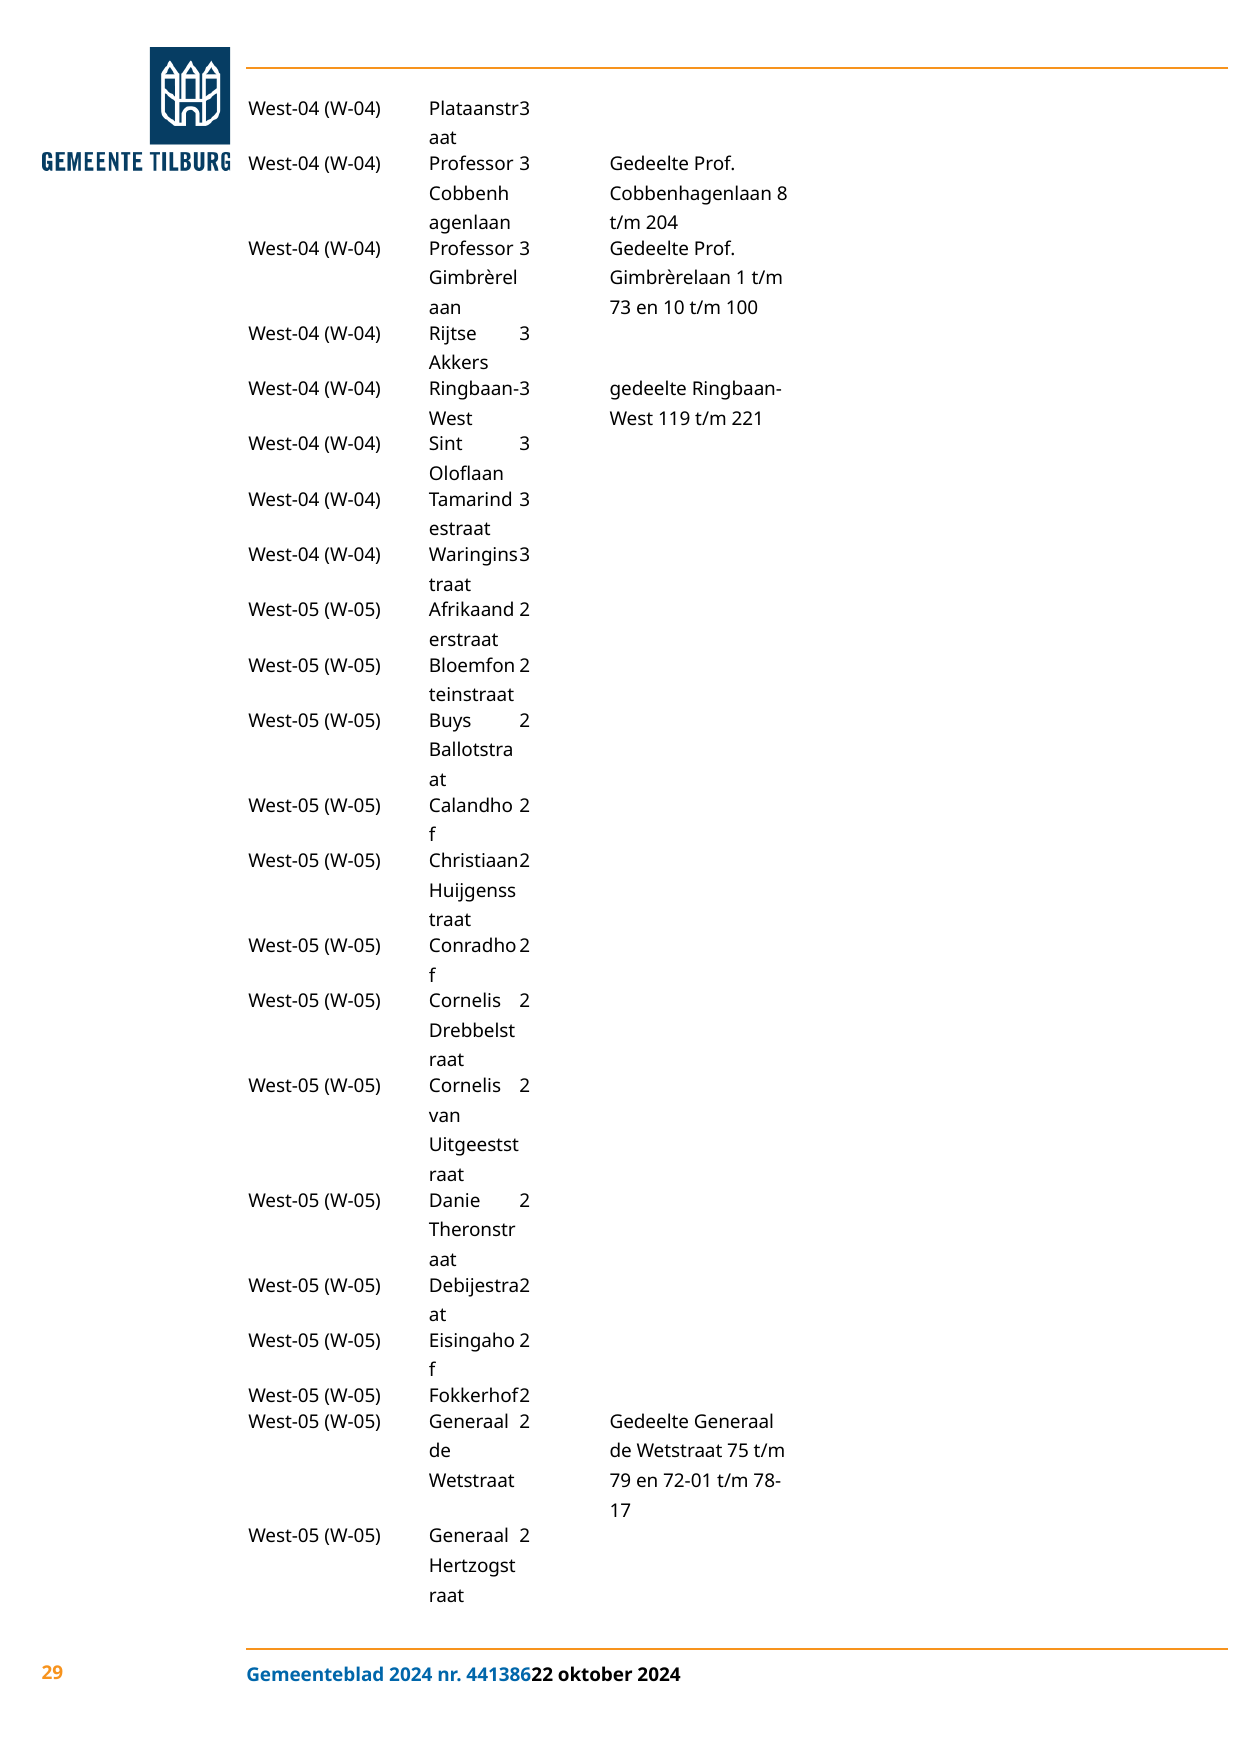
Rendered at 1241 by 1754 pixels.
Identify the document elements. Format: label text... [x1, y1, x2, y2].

table_cell 2 [519, 652, 609, 707]
table_cell Generaal Hertzogstraat [429, 1523, 519, 1607]
table_cell 3 [519, 95, 609, 150]
table_cell [609, 1073, 790, 1187]
table_cell gedeelte Ringbaan-West 119 t/m 221 [609, 375, 790, 431]
table_cell [609, 707, 790, 792]
table_cell West-04 (W-04) [248, 320, 429, 375]
table_cell 2 [519, 792, 609, 847]
table_cell West-05 (W-05) [248, 932, 429, 987]
table_cell Waringinstraat [429, 541, 519, 596]
table_cell [609, 1383, 790, 1408]
table_cell Bloemfonteinstraat [429, 652, 519, 707]
table_cell [609, 95, 790, 150]
table_cell Tamarindestraat [429, 486, 519, 541]
table_cell [609, 320, 790, 375]
table_cell West-04 (W-04) [248, 95, 429, 150]
table_cell 3 [519, 150, 609, 235]
table_cell Buys Ballotstraat [429, 707, 519, 792]
table_cell 2 [519, 932, 609, 987]
table_cell Danie Theronstraat [429, 1187, 519, 1272]
table_cell West-05 (W-05) [248, 847, 429, 932]
table_cell Afrikaanderstraat [429, 596, 519, 652]
table_cell 3 [519, 431, 609, 486]
table_cell 3 [519, 541, 609, 596]
table_cell 3 [519, 375, 609, 431]
table_cell West-05 (W-05) [248, 652, 429, 707]
table_cell Ringbaan-West [429, 375, 519, 431]
table_cell West-04 (W-04) [248, 486, 429, 541]
table_cell Rijtse Akkers [429, 320, 519, 375]
table_cell [609, 932, 790, 987]
table_cell West-04 (W-04) [248, 431, 429, 486]
table_cell West-05 (W-05) [248, 792, 429, 847]
table_cell Calandhof [429, 792, 519, 847]
table_cell [609, 596, 790, 652]
table_cell West-05 (W-05) [248, 1383, 429, 1408]
table_cell 2 [519, 1523, 609, 1607]
table_cell [609, 1327, 790, 1382]
table_cell West-05 (W-05) [248, 1272, 429, 1327]
table_cell Eisingahof [429, 1327, 519, 1382]
table_cell Gedeelte Prof. Gimbrèrelaan 1 t/m 73 en 10 t/m 100 [609, 235, 790, 320]
table_cell West-05 (W-05) [248, 707, 429, 792]
table_cell 2 [519, 1408, 609, 1523]
table_cell West-05 (W-05) [248, 988, 429, 1072]
table_cell 2 [519, 1272, 609, 1327]
table_cell [609, 1523, 790, 1607]
table_cell Fokkerhof [429, 1383, 519, 1408]
table_cell 2 [519, 988, 609, 1072]
table_cell Conradhof [429, 932, 519, 987]
table_cell Cornelis van Uitgeeststraat [429, 1073, 519, 1187]
table_cell West-04 (W-04) [248, 235, 429, 320]
table_cell [609, 1187, 790, 1272]
table_cell West-04 (W-04) [248, 541, 429, 596]
table_cell Professor Cobbenhagenlaan [429, 150, 519, 235]
table_cell Sint Oloflaan [429, 431, 519, 486]
table_cell 3 [519, 235, 609, 320]
table_cell 2 [519, 707, 609, 792]
table_cell [609, 847, 790, 932]
table_cell [609, 431, 790, 486]
table_cell West-05 (W-05) [248, 1187, 429, 1272]
table_cell Gedeelte Generaal de Wetstraat 75 t/m 79 en 72-01 t/m 78-17 [609, 1408, 790, 1523]
picture [41, 47, 231, 172]
table_cell [609, 652, 790, 707]
table_cell West-05 (W-05) [248, 1408, 429, 1523]
table_cell [609, 486, 790, 541]
table_cell West-05 (W-05) [248, 1523, 429, 1607]
table_cell West-05 (W-05) [248, 1327, 429, 1382]
table_cell 2 [519, 1073, 609, 1187]
table_cell Gedeelte Prof. Cobbenhagenlaan 8 t/m 204 [609, 150, 790, 235]
table_cell West-04 (W-04) [248, 150, 429, 235]
table_cell 2 [519, 1327, 609, 1382]
table_cell 3 [519, 486, 609, 541]
table_cell Cornelis Drebbelstraat [429, 988, 519, 1072]
table_cell Christiaan Huijgensstraat [429, 847, 519, 932]
table_cell Professor Gimbrèrelaan [429, 235, 519, 320]
table_cell [609, 988, 790, 1072]
table_cell West-05 (W-05) [248, 596, 429, 652]
table_cell 2 [519, 596, 609, 652]
table_cell Generaal de Wetstraat [429, 1408, 519, 1523]
table_cell [609, 541, 790, 596]
table_cell [609, 1272, 790, 1327]
table_cell West-04 (W-04) [248, 375, 429, 431]
table_cell 2 [519, 1383, 609, 1408]
table_cell 3 [519, 320, 609, 375]
table_cell Debijestraat [429, 1272, 519, 1327]
table_cell 2 [519, 1187, 609, 1272]
table_cell 2 [519, 847, 609, 932]
table_cell [609, 792, 790, 847]
table_cell West-05 (W-05) [248, 1073, 429, 1187]
table_cell Plataanstraat [429, 95, 519, 150]
